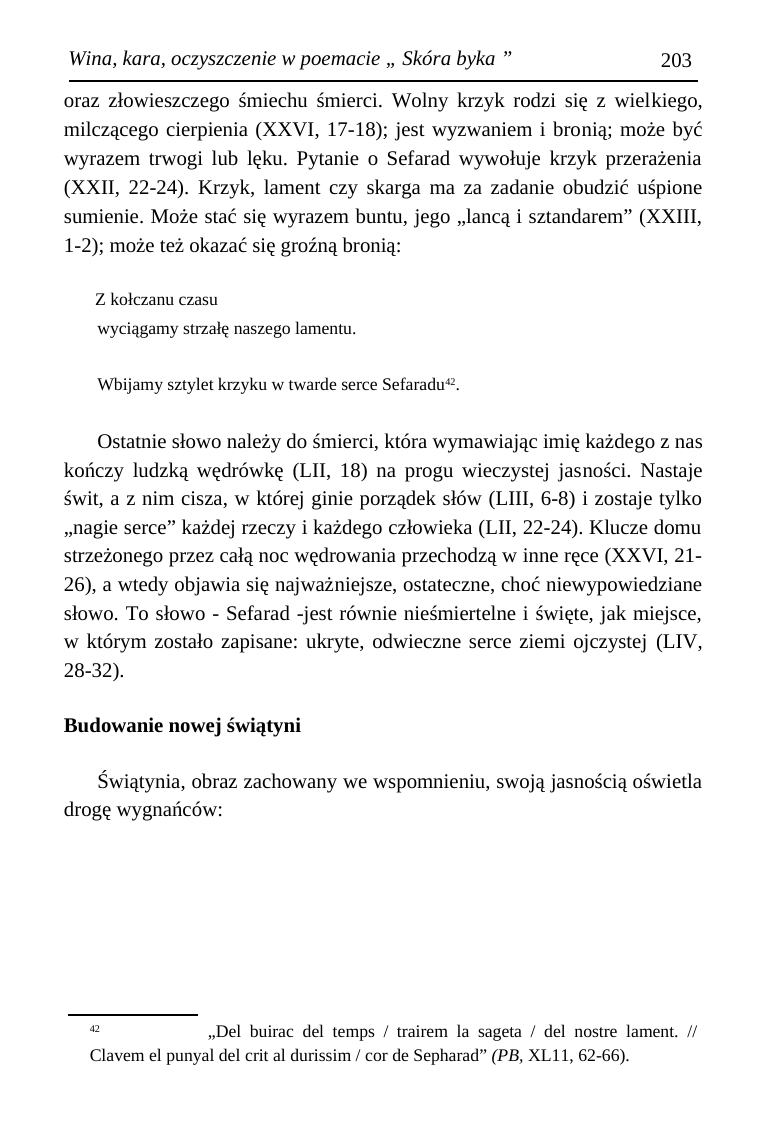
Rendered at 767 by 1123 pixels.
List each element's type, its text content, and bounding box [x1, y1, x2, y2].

text wyciągamy strzałę naszego lamentu. [95, 318, 703, 338]
text 203 [661, 47, 699, 72]
subtitle Budowanie nowej świątyni [64, 713, 703, 737]
text Wbijamy sztylet krzyku w twarde serce Sefaradu42. [95, 374, 703, 394]
text Ostatnie słowo należy do śmierci, która wymawiając imię każde­go z nas kończy ludzką wędrówkę (LII, 18) na progu wieczystej jas­ności. Nastaje świt, a z nim cisza, w której ginie porządek słów (LIII, 6-8) i zostaje tylko „nagie serce” każdej rzeczy i każdego człowieka (LII, 22-24). Klucze domu strzeżonego przez całą noc wędrowania przechodzą w inne ręce (XXVI, 21-26), a wtedy objawia się najważ­niejsze, ostateczne, choć niewypowiedziane słowo. To słowo - Sefa­rad -jest równie nieśmiertelne i święte, jak miejsce, w którym zostało zapisane: ukryte, odwieczne serce ziemi ojczystej (LIV, 28-32). [64, 429, 703, 682]
text Z kołczanu czasu [64, 289, 703, 309]
text Świątynia, obraz zachowany we wspomnieniu, swoją jasnością oświetla drogę wygnańców: [64, 769, 703, 821]
text 42 „Del buirac del temps / trairem la sageta / del nostre lament. // Clavem el punyal del crit al durissim / cor de Sepharad” (PB, XL11, 62-66). [89, 1021, 698, 1065]
text oraz złowieszczego śmiechu śmierci. Wolny krzyk rodzi się z wiel­kiego, milczącego cierpienia (XXVI, 17-18); jest wyzwaniem i bro­nią; może być wyrazem trwogi lub lęku. Pytanie o Sefarad wywołuje krzyk przerażenia (XXII, 22-24). Krzyk, lament czy skarga ma za zadanie obudzić uśpione sumienie. Może stać się wyrazem buntu, jego „lancą i sztandarem” (XXIII, 1-2); może też okazać się groźną bronią: [64, 88, 703, 257]
text Wina, kara, oczyszczenie w poemacie „ Skóra byka ” [68, 46, 546, 69]
